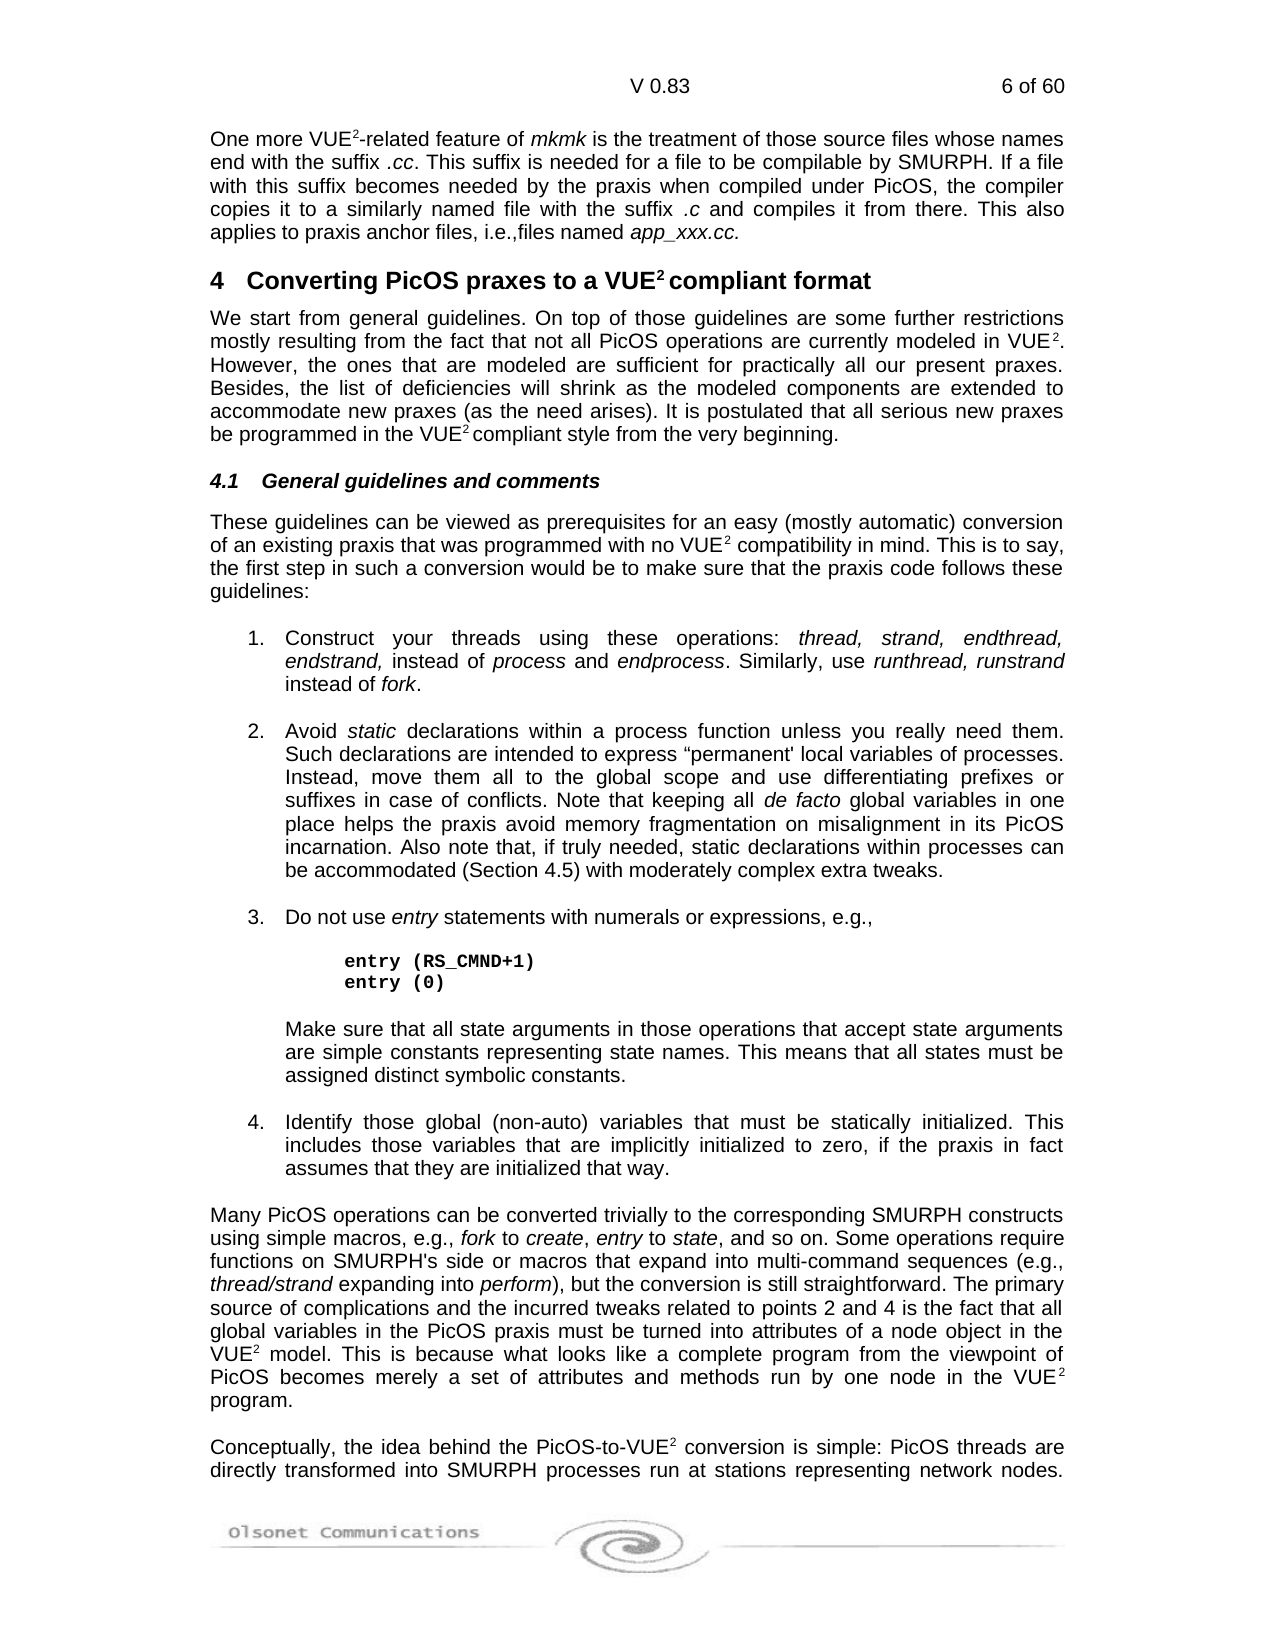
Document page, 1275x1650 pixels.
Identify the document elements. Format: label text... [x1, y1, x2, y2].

list Do not use entry statements with numerals or expressions, e.g., [247, 905, 1065, 928]
subtitle General guidelines and comments [210, 469, 1065, 493]
text Many PicOS operations can be converted trivially to the corresponding SMURPH constructs using simple macros, e.g., fork to create, entry to state, and so on. Some operations require functions on SMURPH's side or macros that expand into multi-command sequences (e.g., thread/strand expanding into perform), but the conversion is still straightforward. The primary source of complications and the incurred tweaks related to points 2 and 4 is the fact that all global variables in the PicOS praxis must be turned into attributes of a node object in the VUE2 model. This is because what looks like a complete program from the viewpoint of PicOS becomes merely a set of attributes and methods run by one node in the VUE2 program. [210, 1203, 1065, 1412]
text Conceptually, the idea behind the PicOS-to-VUE2 conversion is simple: PicOS threads are directly transformed into SMURPH processes run at stations representing network nodes. [210, 1436, 1065, 1482]
picture [210, 1504, 1065, 1596]
text One more VUE2-related feature of mkmk is the treatment of those source files whose names end with the suffix .cc. This suffix is needed for a file to be compilable by SMURPH. If a file with this suffix becomes needed by the praxis when compiled under PicOS, the compiler copies it to a similarly named file with the suffix .c and compiles it from there. This also applies to praxis anchor files, i.e.,files named app_xxx.cc. [210, 128, 1065, 244]
list entry (0) [307, 973, 1065, 994]
list Construct your threads using these operations: thread, strand, endthread, endstrand, instead of process and endprocess. Similarly, use runthread, runstrand instead of fork. [247, 626, 1065, 696]
list entry (RS_CMND+1) [307, 952, 1065, 973]
text These guidelines can be viewed as prerequisites for an easy (mostly automatic) conversion of an existing praxis that was programmed with no VUE2 compatibility in mind. This is to say, the first step in such a conversion would be to make sure that the praxis code follows these guidelines: [210, 510, 1065, 603]
list Identify those global (non-auto) variables that must be statically initialized. This includes those variables that are implicitly initialized to zero, if the praxis in fact assumes that they are initialized that way. [247, 1110, 1065, 1180]
subtitle Converting PicOS praxes to a VUE2 compliant format [210, 267, 1065, 295]
list Make sure that all state arguments in those operations that accept state arguments are simple constants representing state names. This means that all states must be assigned distinct symbolic constants. [247, 1017, 1065, 1087]
text We start from general guidelines. On top of those guidelines are some further restrictions mostly resulting from the fact that not all PicOS operations are currently modeled in VUE2. However, the ones that are modeled are sufficient for practically all our present praxes. Besides, the list of deficiencies will shrink as the modeled components are extended to accommodate new praxes (as the need arises). It is postulated that all serious new praxes be programmed in the VUE2 compliant style from the very beginning. [210, 307, 1065, 446]
list Avoid static declarations within a process function unless you really need them. Such declarations are intended to express “permanent' local variables of processes. Instead, move them all to the global scope and use differentiating prefixes or suffixes in case of conflicts. Note that keeping all de facto global variables in one place helps the praxis avoid memory fragmentation on misalignment in its PicOS incarnation. Also note that, if truly needed, static declarations within processes can be accommodated (Section 4.5) with moderately complex extra tweaks. [247, 719, 1065, 882]
